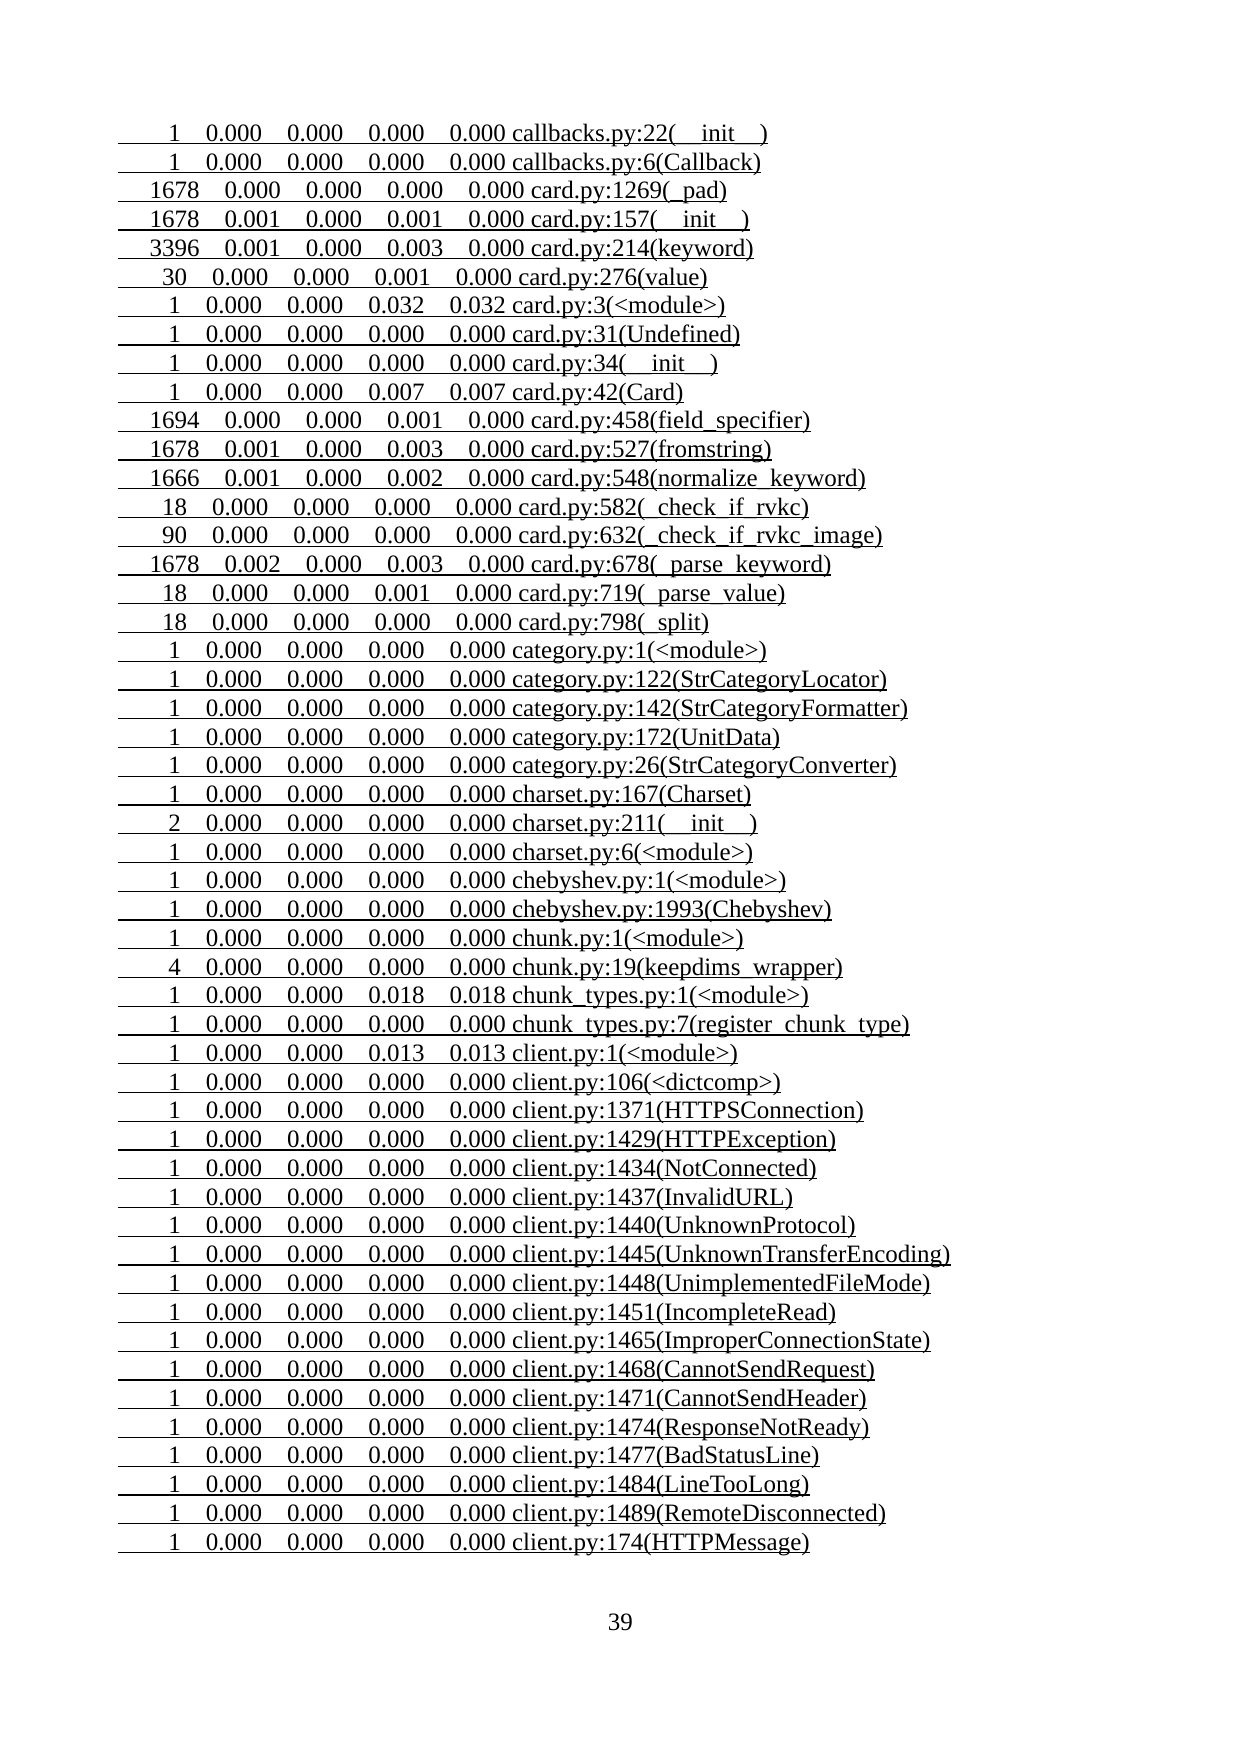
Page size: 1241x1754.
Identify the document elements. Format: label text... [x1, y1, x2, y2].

text 1 0.000 0.000 0.032 0.032 card.py:3(<module>) [118, 291, 1122, 319]
text 1 0.000 0.000 0.000 0.000 category.py:26(StrCategoryConverter) [118, 751, 1122, 779]
text 1694 0.000 0.000 0.001 0.000 card.py:458(field_specifier) [118, 406, 1122, 434]
text 1 0.000 0.000 0.000 0.000 client.py:1484(LineTooLong) [118, 1469, 1122, 1498]
text 18 0.000 0.000 0.000 0.000 card.py:798(_split) [118, 607, 1122, 636]
text 1 0.000 0.000 0.000 0.000 chebyshev.py:1993(Chebyshev) [118, 894, 1122, 923]
text 18 0.000 0.000 0.000 0.000 card.py:582(_check_if_rvkc) [118, 492, 1122, 521]
text 1 0.000 0.000 0.000 0.000 client.py:1465(ImproperConnectionState) [118, 1326, 1122, 1354]
text 2 0.000 0.000 0.000 0.000 charset.py:211(__init__) [118, 808, 1122, 837]
text 1 0.000 0.000 0.000 0.000 card.py:31(Undefined) [118, 319, 1122, 348]
text 1 0.000 0.000 0.000 0.000 client.py:1468(CannotSendRequest) [118, 1354, 1122, 1383]
text 1 0.000 0.000 0.000 0.000 category.py:1(<module>) [118, 636, 1122, 664]
text 90 0.000 0.000 0.000 0.000 card.py:632(_check_if_rvkc_image) [118, 521, 1122, 549]
text 1 0.000 0.000 0.000 0.000 charset.py:167(Charset) [118, 779, 1122, 808]
text 1678 0.001 0.000 0.003 0.000 card.py:527(fromstring) [118, 434, 1122, 463]
text 1 0.000 0.000 0.000 0.000 chunk_types.py:7(register_chunk_type) [118, 1009, 1122, 1038]
text 1 0.000 0.000 0.000 0.000 client.py:1429(HTTPException) [118, 1124, 1122, 1153]
text 1 0.000 0.000 0.000 0.000 callbacks.py:6(Callback) [118, 147, 1122, 176]
text 1 0.000 0.000 0.018 0.018 chunk_types.py:1(<module>) [118, 981, 1122, 1009]
text 1 0.000 0.000 0.000 0.000 client.py:1471(CannotSendHeader) [118, 1383, 1122, 1412]
text 1 0.000 0.000 0.007 0.007 card.py:42(Card) [118, 377, 1122, 406]
text 1 0.000 0.000 0.000 0.000 category.py:172(UnitData) [118, 722, 1122, 751]
text 1678 0.000 0.000 0.000 0.000 card.py:1269(_pad) [118, 176, 1122, 204]
text 1 0.000 0.000 0.000 0.000 client.py:1489(RemoteDisconnected) [118, 1498, 1122, 1527]
text 1666 0.001 0.000 0.002 0.000 card.py:548(normalize_keyword) [118, 463, 1122, 492]
text 1678 0.001 0.000 0.001 0.000 card.py:157(__init__) [118, 204, 1122, 233]
text 3396 0.001 0.000 0.003 0.000 card.py:214(keyword) [118, 233, 1122, 262]
text 1 0.000 0.000 0.000 0.000 client.py:106(<dictcomp>) [118, 1067, 1122, 1096]
text 1 0.000 0.000 0.000 0.000 client.py:1451(IncompleteRead) [118, 1297, 1122, 1326]
text 1 0.000 0.000 0.000 0.000 client.py:174(HTTPMessage) [118, 1527, 1122, 1556]
text 4 0.000 0.000 0.000 0.000 chunk.py:19(keepdims_wrapper) [118, 952, 1122, 981]
text 1 0.000 0.000 0.000 0.000 client.py:1474(ResponseNotReady) [118, 1412, 1122, 1441]
text 1 0.000 0.000 0.000 0.000 chunk.py:1(<module>) [118, 923, 1122, 952]
text 1 0.000 0.000 0.000 0.000 client.py:1434(NotConnected) [118, 1153, 1122, 1182]
text 1678 0.002 0.000 0.003 0.000 card.py:678(_parse_keyword) [118, 549, 1122, 578]
text 1 0.000 0.000 0.000 0.000 client.py:1440(UnknownProtocol) [118, 1211, 1122, 1239]
text 1 0.000 0.000 0.000 0.000 callbacks.py:22(__init__) [118, 118, 1122, 147]
text 1 0.000 0.000 0.000 0.000 charset.py:6(<module>) [118, 837, 1122, 866]
text 1 0.000 0.000 0.000 0.000 client.py:1445(UnknownTransferEncoding) [118, 1239, 1122, 1268]
text 1 0.000 0.000 0.000 0.000 category.py:122(StrCategoryLocator) [118, 664, 1122, 693]
text 1 0.000 0.000 0.000 0.000 client.py:1371(HTTPSConnection) [118, 1096, 1122, 1124]
text 18 0.000 0.000 0.001 0.000 card.py:719(_parse_value) [118, 578, 1122, 607]
text 1 0.000 0.000 0.000 0.000 client.py:1477(BadStatusLine) [118, 1441, 1122, 1469]
text 30 0.000 0.000 0.001 0.000 card.py:276(value) [118, 262, 1122, 291]
text 1 0.000 0.000 0.000 0.000 category.py:142(StrCategoryFormatter) [118, 693, 1122, 722]
text 1 0.000 0.000 0.000 0.000 client.py:1448(UnimplementedFileMode) [118, 1268, 1122, 1297]
text 1 0.000 0.000 0.013 0.013 client.py:1(<module>) [118, 1038, 1122, 1067]
text 1 0.000 0.000 0.000 0.000 card.py:34(__init__) [118, 348, 1122, 377]
text 1 0.000 0.000 0.000 0.000 chebyshev.py:1(<module>) [118, 866, 1122, 894]
text 1 0.000 0.000 0.000 0.000 client.py:1437(InvalidURL) [118, 1182, 1122, 1211]
